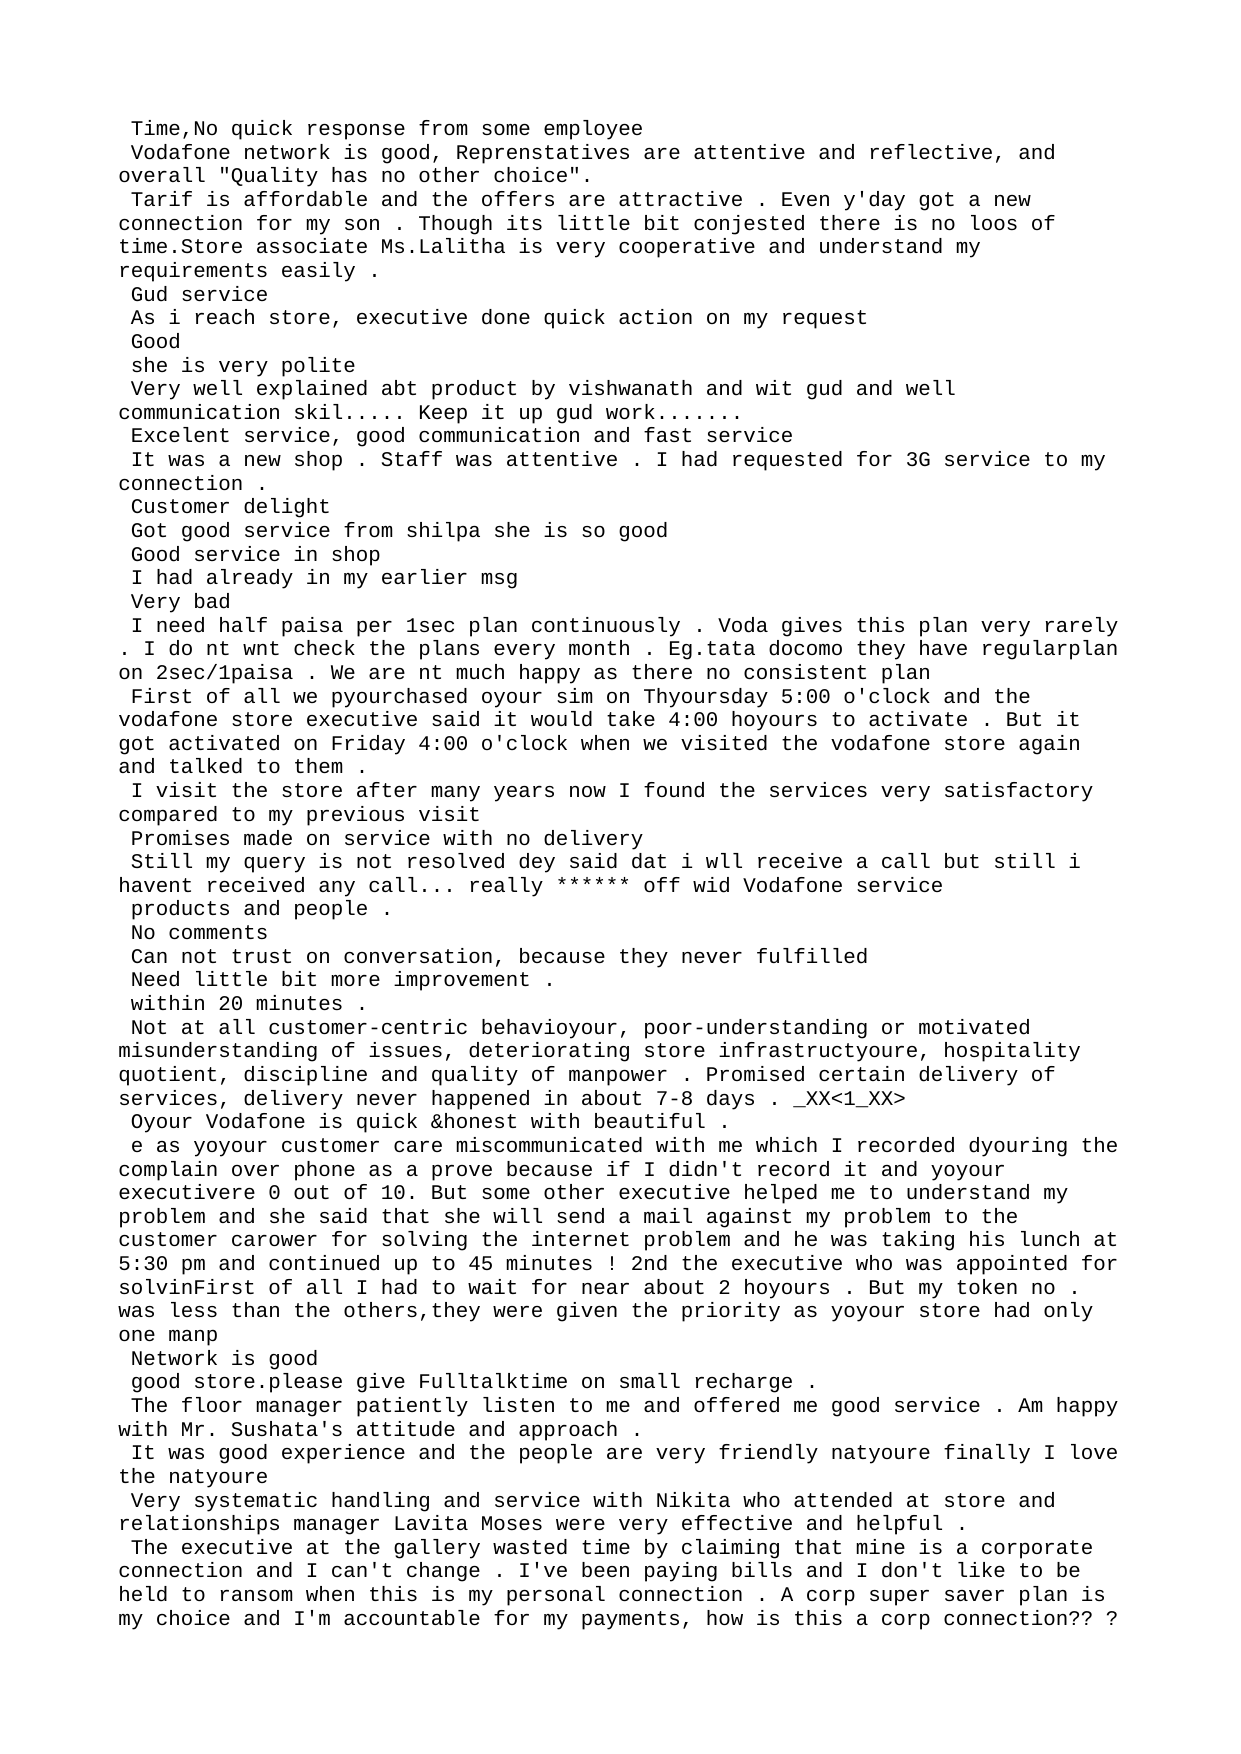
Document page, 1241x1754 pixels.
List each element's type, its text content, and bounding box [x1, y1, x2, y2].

text Good [118, 331, 1122, 354]
text Oyour Vodafone is quick &honest with beautiful . [118, 1111, 1122, 1135]
text Time,No quick response from some employee [118, 118, 1122, 142]
text Got good service from shilpa she is so good [118, 520, 1122, 544]
text Not at all customer-centric behavioyour, poor-understanding or motivated misunderstanding of issues, deteriorating store infrastructyoure, hospitality quotient, discipline and quality of manpower . Promised certain delivery of services, delivery never happened in about 7-8 days . _XX<1_XX> [118, 1017, 1122, 1111]
text Still my query is not resolved dey said dat i wll receive a call but still i havent received any call... really ****** off wid Vodafone service [118, 851, 1122, 898]
text As i reach store, executive done quick action on my request [118, 307, 1122, 331]
text I visit the store after many years now I found the services very satisfactory compared to my previous visit [118, 780, 1122, 827]
text Very bad [118, 591, 1122, 615]
text The executive at the gallery wasted time by claiming that mine is a corporate connection and I can't change . I've been paying bills and I don't like to be held to ransom when this is my personal connection . A corp super saver plan is my choice and I'm accountable for my payments, how is this a corp connection?? ? [118, 1537, 1122, 1631]
text Good service in shop [118, 544, 1122, 567]
text products and people . [118, 898, 1122, 922]
text Very well explained abt product by vishwanath and wit gud and well communication skil..... Keep it up gud work....... [118, 378, 1122, 426]
text Can not trust on conversation, because they never fulfilled [118, 946, 1122, 969]
text Customer delight [118, 496, 1122, 520]
text Very systematic handling and service with Nikita who attended at store and relationships manager Lavita Moses were very effective and helpful . [118, 1489, 1122, 1537]
text Need little bit more improvement . [118, 969, 1122, 993]
text within 20 minutes . [118, 993, 1122, 1017]
text I need half paisa per 1sec plan continuously . Voda gives this plan very rarely . I do nt wnt check the plans every month . Eg.tata docomo they have regularplan on 2sec/1paisa . We are nt much happy as there no consistent plan [118, 615, 1122, 686]
text good store.please give Fulltalktime on small recharge . [118, 1371, 1122, 1395]
text Promises made on service with no delivery [118, 827, 1122, 851]
text I had already in my earlier msg [118, 567, 1122, 591]
text Vodafone network is good, Reprenstatives are attentive and reflective, and overall "Quality has no other choice". [118, 142, 1122, 189]
text Network is good [118, 1348, 1122, 1371]
text No comments [118, 922, 1122, 946]
text First of all we pyourchased oyour sim on Thyoursday 5:00 o'clock and the vodafone store executive said it would take 4:00 hoyours to activate . But it got activated on Friday 4:00 o'clock when we visited the vodafone store again and talked to them . [118, 686, 1122, 780]
text It was a new shop . Staff was attentive . I had requested for 3G service to my connection . [118, 449, 1122, 496]
text Tarif is affordable and the offers are attractive . Even y'day got a new connection for my son . Though its little bit conjested there is no loos of time.Store associate Ms.Lalitha is very cooperative and understand my requirements easily . [118, 189, 1122, 284]
text Excelent service, good communication and fast service [118, 426, 1122, 449]
text It was good experience and the people are very friendly natyoure finally I love the natyoure [118, 1442, 1122, 1489]
text e as yoyour customer care miscommunicated with me which I recorded dyouring the complain over phone as a prove because if I didn't record it and yoyour executivere 0 out of 10. But some other executive helped me to understand my problem and she said that she will send a mail against my problem to the customer carower for solving the internet problem and he was taking his lunch at 5:30 pm and continued up to 45 minutes ! 2nd the executive who was appointed for solvinFirst of all I had to wait for near about 2 hoyours . But my token no . was less than the others,they were given the priority as yoyour store had only one manp [118, 1135, 1122, 1348]
text The floor manager patiently listen to me and offered me good service . Am happy with Mr. Sushata's attitude and approach . [118, 1395, 1122, 1442]
text Gud service [118, 284, 1122, 307]
text she is very polite [118, 354, 1122, 378]
